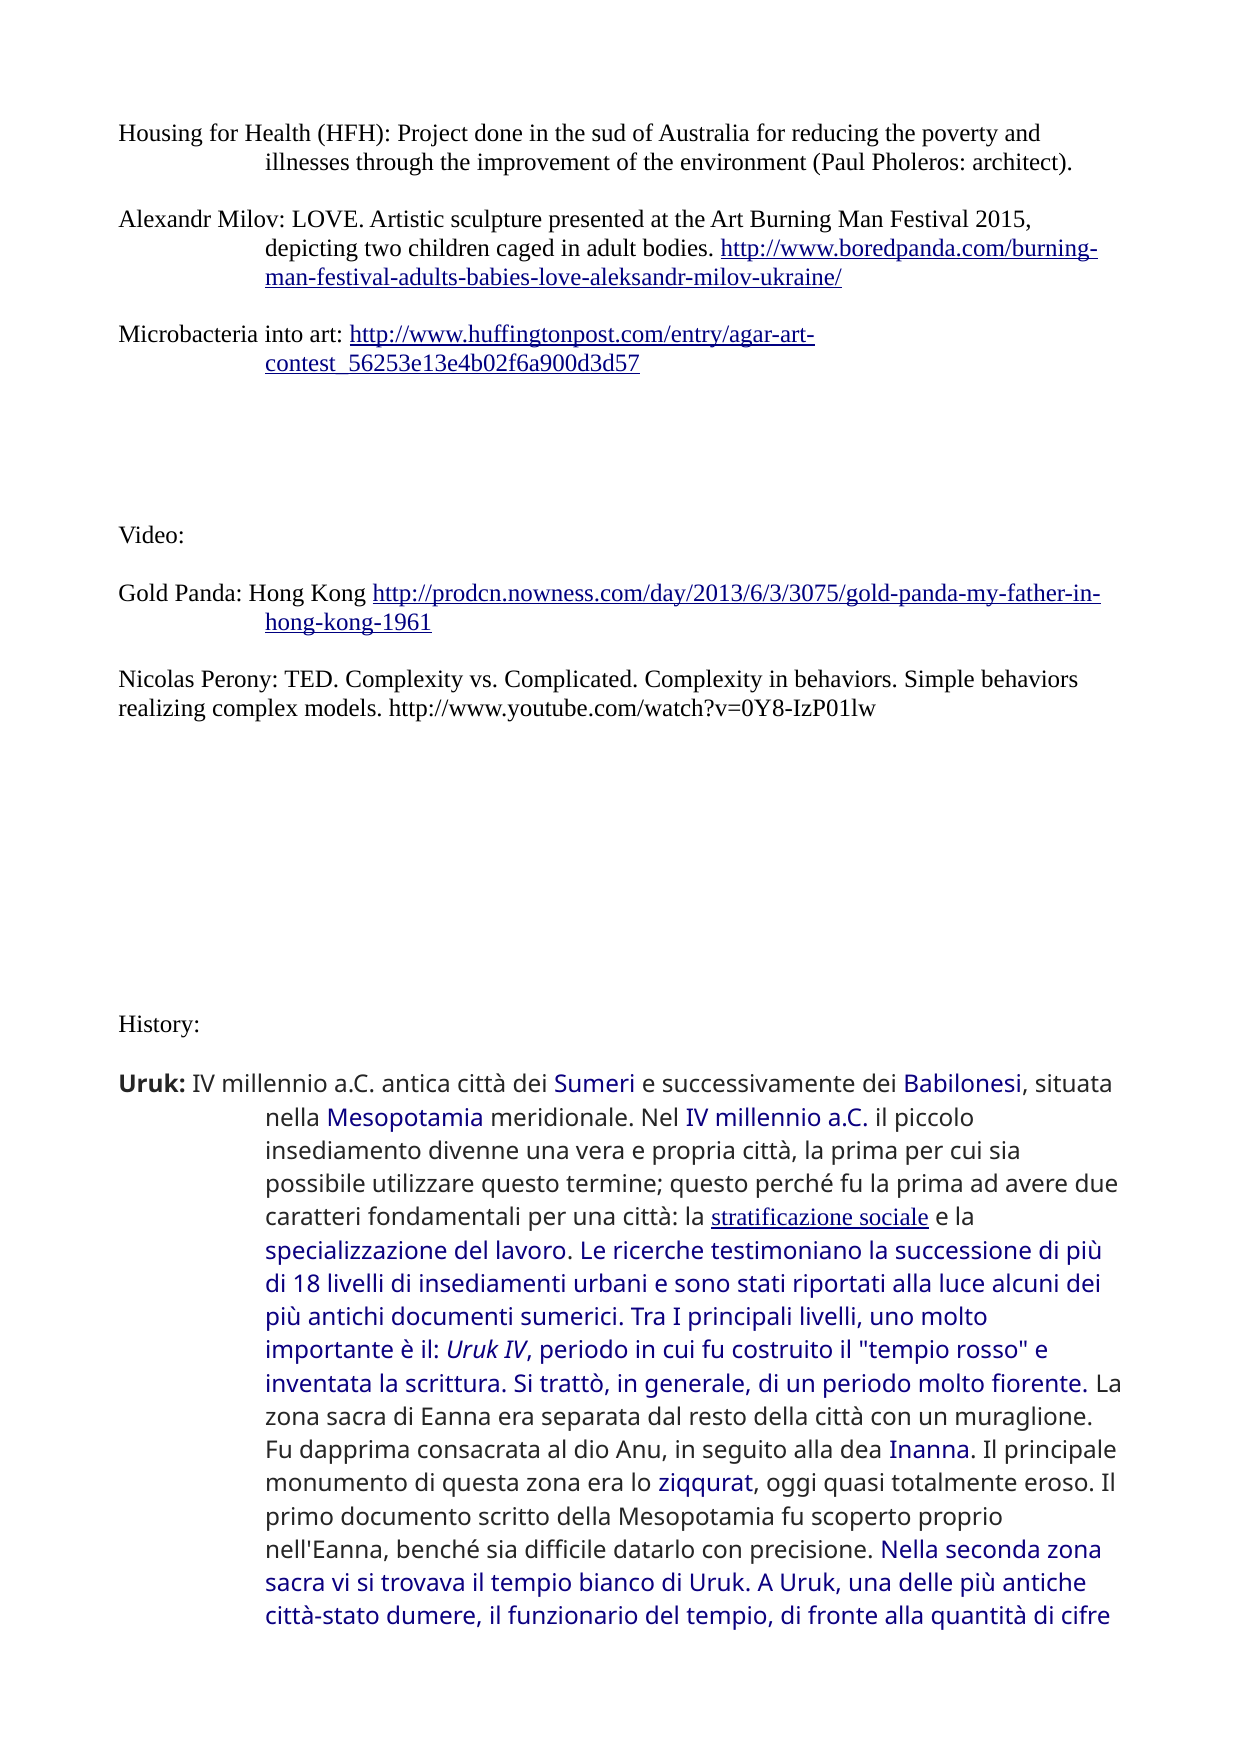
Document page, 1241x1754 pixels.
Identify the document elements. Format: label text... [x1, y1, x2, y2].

text Housing for Health (HFH): Project done in the sud of Australia for reducing the poverty and illnesses through the improvement of the environment (Paul Pholeros: architect). [118, 118, 1122, 176]
text Alexandr Milov: LOVE. Artistic sculpture presented at the Art Burning Man Festival 2015, depicting two children caged in adult bodies. http://www.boredpanda.com/burning-man-festival-adults-babies-love-aleksandr-milov-ukraine/ [118, 204, 1122, 291]
text Nicolas Perony: TED. Complexity vs. Complicated. Complexity in behaviors. Simple behaviors realizing complex models. http://www.youtube.com/watch?v=0Y8-IzP01lw [118, 664, 1122, 722]
text Gold Panda: Hong Kong http://prodcn.nowness.com/day/2013/6/3/3075/gold-panda-my-father-in-hong-kong-1961 [118, 578, 1122, 636]
text Microbacteria into art: http://www.huffingtonpost.com/entry/agar-art-contest_56253e13e4b02f6a900d3d57 [118, 319, 1122, 377]
text Video: [118, 521, 1122, 549]
text History: [118, 1009, 1122, 1038]
text Uruk: IV millennio a.C. antica città dei Sumeri e successivamente dei Babilonesi, situata nella Mesopotamia meridionale. Nel IV millennio a.C. il piccolo insediamento divenne una vera e propria città, la prima per cui sia possibile utilizzare questo termine; questo perché fu la prima ad avere due caratteri fondamentali per una città: la stratificazione sociale e la specializzazione del lavoro. Le ricerche testimoniano la successione di più di 18 livelli di insediamenti urbani e sono stati riportati alla luce alcuni dei più antichi documenti sumerici. Tra I principali livelli, uno molto importante è il: Uruk IV, periodo in cui fu costruito il "tempio rosso" e inventata la scrittura. Si trattò, in generale, di un periodo molto fiorente. La zona sacra di Eanna era separata dal resto della città con un muraglione. Fu dapprima consacrata al dio Anu, in seguito alla dea Inanna. Il principale monumento di questa zona era lo ziqqurat, oggi quasi totalmente eroso. Il primo documento scritto della Mesopotamia fu scoperto proprio nell'Eanna, benché sia difficile datarlo con precisione. Nella seconda zona sacra vi si trovava il tempio bianco di Uruk. A Uruk, una delle più antiche città-stato dumere, il funzionario del tempio, di fronte alla quantità di cifre [118, 1067, 1122, 1632]
